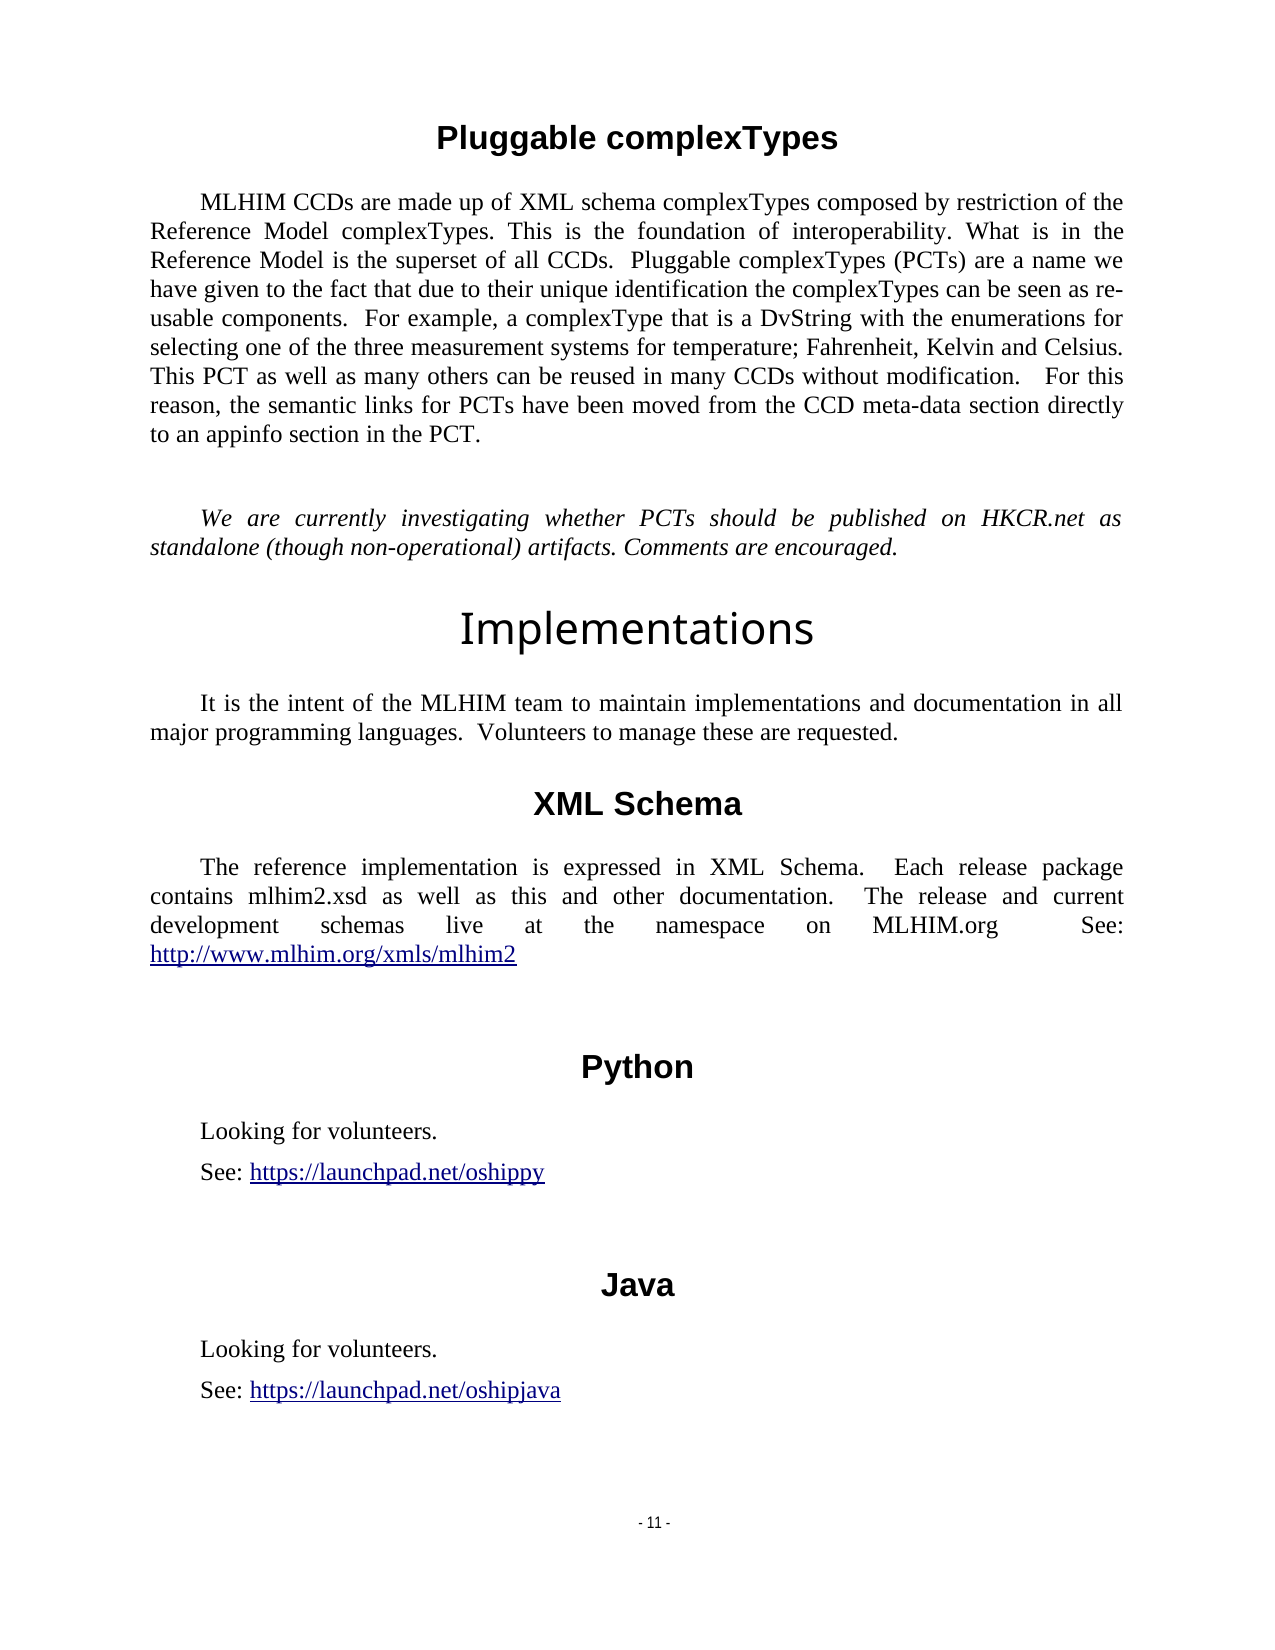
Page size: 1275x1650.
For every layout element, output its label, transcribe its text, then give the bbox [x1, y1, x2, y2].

text It is the intent of the MLHIM team to maintain implementations and documentation in all major programming languages. Volunteers to manage these are requested. [150, 688, 1125, 746]
text See: https://launchpad.net/oshippy [150, 1157, 1125, 1186]
subtitle Pluggable complexTypes [150, 118, 1125, 157]
subtitle XML Schema [150, 783, 1125, 822]
subtitle Implementations [150, 598, 1125, 658]
text The reference implementation is expressed in XML Schema. Each release package contains mlhim2.xsd as well as this and other documentation. The release and current development schemas live at the namespace on MLHIM.org See: http://www.mlhim.org/xmls/mlhim2 [150, 852, 1125, 968]
subtitle Java [150, 1265, 1125, 1304]
text We are currently investigating whether PCTs should be published on HKCR.net as standalone (though non-operational) artifacts. Comments are encouraged. [150, 502, 1125, 561]
text Looking for volunteers. [150, 1334, 1125, 1363]
text MLHIM CCDs are made up of XML schema complexTypes composed by restriction of the Reference Model complexTypes. This is the foundation of interoperability. What is in the Reference Model is the superset of all CCDs. Pluggable complexTypes (PCTs) are a name we have given to the fact that due to their unique identification the complexTypes can be seen as re-usable components. For example, a complexType that is a DvString with the enumerations for selecting one of the three measurement systems for temperature; Fahrenheit, Kelvin and Celsius. This PCT as well as many others can be reused in many CCDs without modification. For this reason, the semantic links for PCTs have been moved from the CCD meta-data section directly to an appinfo section in the PCT. [150, 187, 1125, 448]
text See: https://launchpad.net/oshipjava [150, 1375, 1125, 1404]
subtitle Python [150, 1047, 1125, 1086]
text Looking for volunteers. [150, 1116, 1125, 1145]
